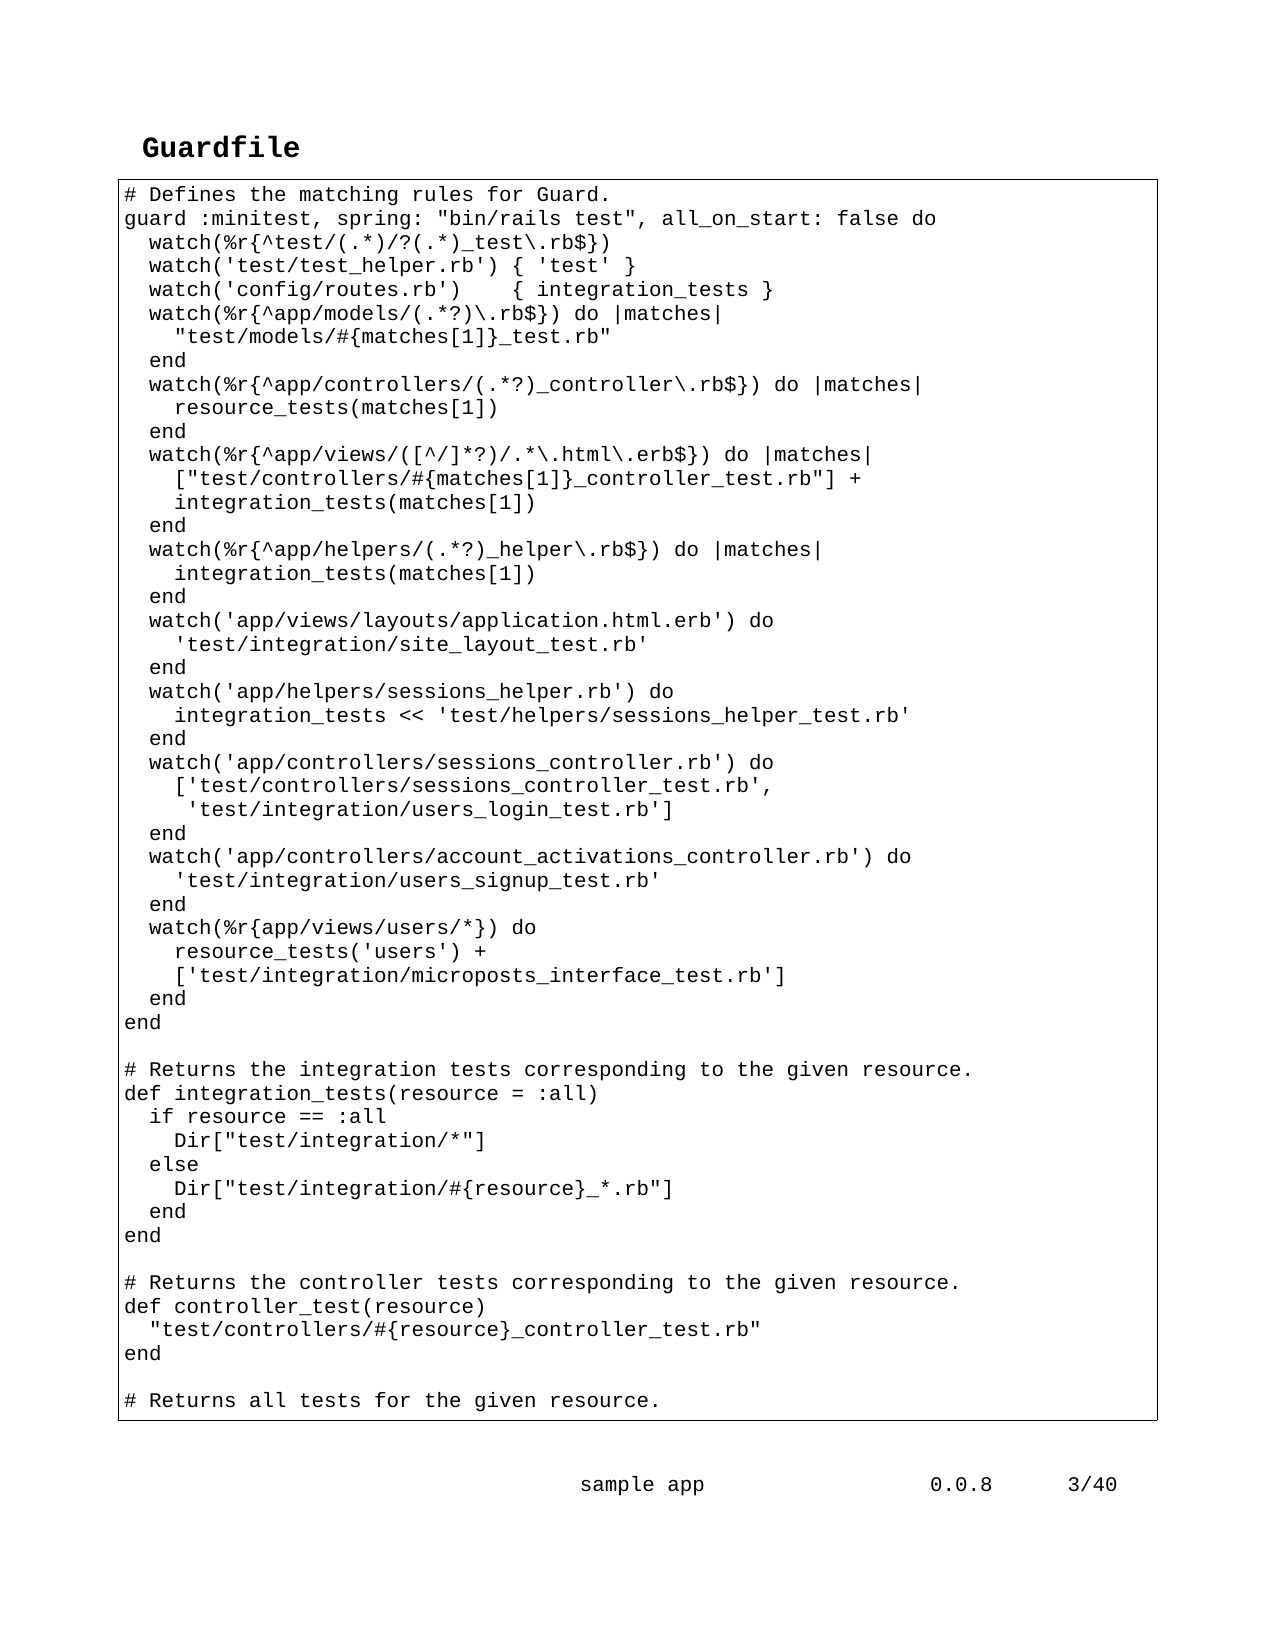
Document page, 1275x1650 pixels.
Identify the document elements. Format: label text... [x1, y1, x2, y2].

subtitle Guardfile [142, 133, 1157, 166]
table_header # Defines the matching rules for Guard. guard :minitest, spring: "bin/rails test", all_on_start: false do watch(%r{^test/(.*)/?(.*)_test\.rb$}) watch('test/test_helper.rb') { 'test' } watch('config/routes.rb') { integration_tests } watch(%r{^app/models/(.*?)\.rb$}) do |matches| "test/models/#{matches[1]}_test.rb" end watch(%r{^app/controllers/(.*?)_controller\.rb$}) do |matches| resource_tests(matches[1]) end watch(%r{^app/views/([^/]*?)/.*\.html\.erb$}) do |matches| ["test/controllers/#{matches[1]}_controller_test.rb"] + integration_tests(matches[1]) end watch(%r{^app/helpers/(.*?)_helper\.rb$}) do |matches| integration_tests(matches[1]) end watch('app/views/layouts/application.html.erb') do 'test/integration/site_layout_test.rb' end watch('app/helpers/sessions_helper.rb') do integration_tests << 'test/helpers/sessions_helper_test.rb' end watch('app/controllers/sessions_controller.rb') do ['test/controllers/sessions_controller_test.rb', 'test/integration/users_login_test.rb'] end watch('app/controllers/account_activations_controller.rb') do 'test/integration/users_signup_test.rb' end watch(%r{app/views/users/*}) do resource_tests('users') + ['test/integration/microposts_interface_test.rb'] end end # Returns the integration tests corresponding to the given resource. def integration_tests(resource = :all) if resource == :all Dir["test/integration/*"] else Dir["test/integration/#{resource}_*.rb"] end end # Returns the controller tests corresponding to the given resource. def controller_test(resource) "test/controllers/#{resource}_controller_test.rb" end # Returns all tests for the given resource. [119, 180, 1157, 1420]
